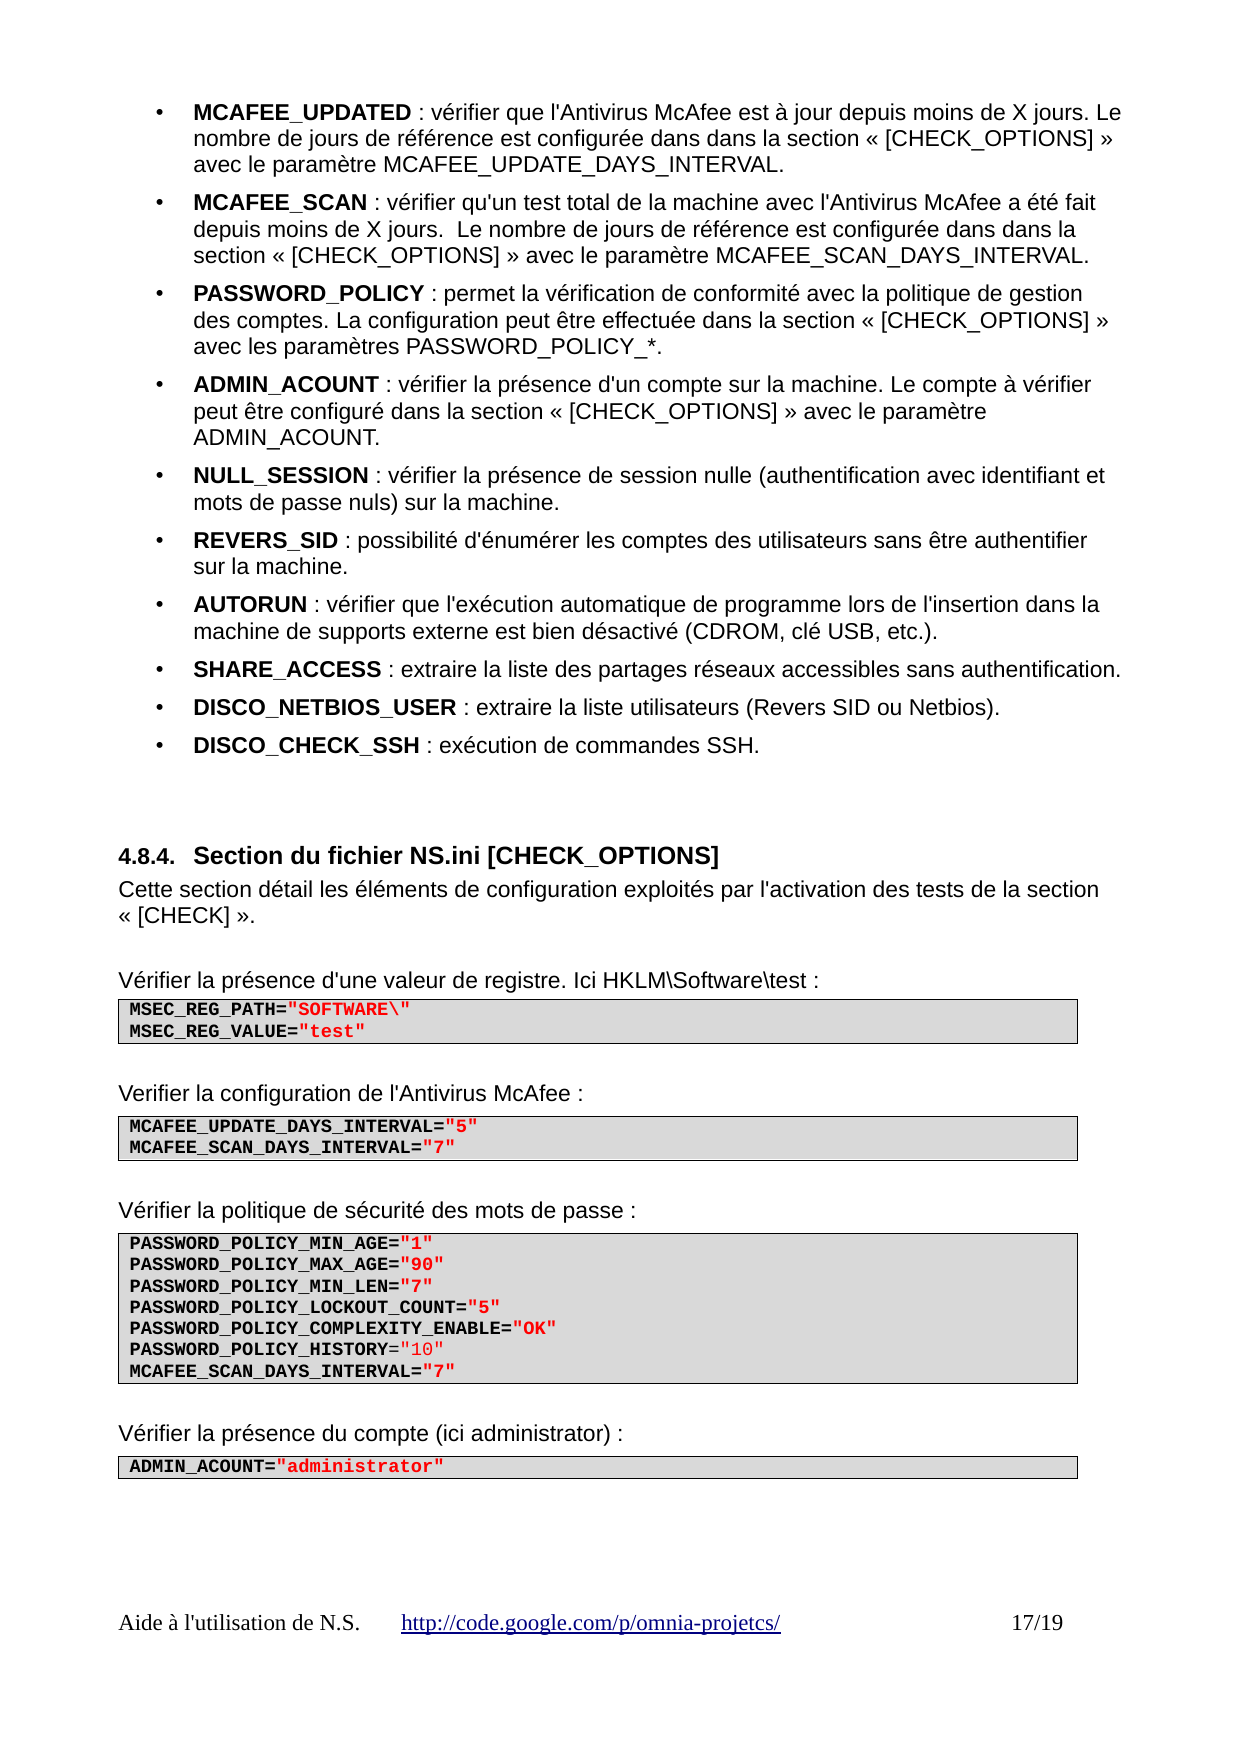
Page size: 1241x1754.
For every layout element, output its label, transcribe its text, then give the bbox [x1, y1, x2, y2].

text Vérifier la politique de sécurité des mots de passe : [118, 1197, 1122, 1223]
table_header MSEC_REG_PATH="SOFTWARE\" MSEC_REG_VALUE="test" [119, 1000, 1077, 1043]
list DISCO_CHECK_SSH : exécution de commandes SSH. [156, 732, 1122, 759]
text Vérifier la présence d'une valeur de registre. Ici HKLM\Software\test : [118, 967, 1122, 993]
list ADMIN_ACOUNT : vérifier la présence d'un compte sur la machine. Le compte à vérifier peut être configuré dans la section « [CHECK_OPTIONS] » avec le paramètre ADMIN_ACOUNT. [156, 371, 1122, 450]
text Verifier la configuration de l'Antivirus McAfee : [118, 1080, 1122, 1106]
list NULL_SESSION : vérifier la présence de session nulle (authentification avec identifiant et mots de passe nuls) sur la machine. [156, 462, 1122, 515]
list AUTORUN : vérifier que l'exécution automatique de programme lors de l'insertion dans la machine de supports externe est bien désactivé (CDROM, clé USB, etc.). [156, 591, 1122, 644]
table_header MCAFEE_UPDATE_DAYS_INTERVAL="5" MCAFEE_SCAN_DAYS_INTERVAL="7" [119, 1117, 1077, 1159]
list DISCO_NETBIOS_USER : extraire la liste utilisateurs (Revers SID ou Netbios). [156, 694, 1122, 721]
list MCAFEE_UPDATED : vérifier que l'Antivirus McAfee est à jour depuis moins de X jours. Le nombre de jours de référence est configurée dans dans la section « [CHECK_OPTIONS] » avec le paramètre MCAFEE_UPDATE_DAYS_INTERVAL. [156, 98, 1122, 177]
list SHARE_ACCESS : extraire la liste des partages réseaux accessibles sans authentification. [156, 656, 1122, 682]
table_header PASSWORD_POLICY_MIN_AGE="1" PASSWORD_POLICY_MAX_AGE="90" PASSWORD_POLICY_MIN_LEN="7" PASSWORD_POLICY_LOCKOUT_COUNT="5" PASSWORD_POLICY_COMPLEXITY_ENABLE="OK" PASSWORD_POLICY_HISTORY="10" MCAFEE_SCAN_DAYS_INTERVAL="7" [119, 1234, 1077, 1383]
text Cette section détail les éléments de configuration exploités par l'activation des tests de la section « [CHECK] ». [118, 876, 1122, 928]
text Vérifier la présence du compte (ici administrator) : [118, 1420, 1122, 1446]
list REVERS_SID : possibilité d'énumérer les comptes des utilisateurs sans être authentifier sur la machine. [156, 527, 1122, 579]
list MCAFEE_SCAN : vérifier qu'un test total de la machine avec l'Antivirus McAfee a été fait depuis moins de X jours. Le nombre de jours de référence est configurée dans dans la section « [CHECK_OPTIONS] » avec le paramètre MCAFEE_SCAN_DAYS_INTERVAL. [156, 189, 1122, 268]
subtitle Section du fichier NS.ini [CHECK_OPTIONS] [118, 841, 1122, 870]
list PASSWORD_POLICY : permet la vérification de conformité avec la politique de gestion des comptes. La configuration peut être effectuée dans la section « [CHECK_OPTIONS] » avec les paramètres PASSWORD_POLICY_*. [156, 280, 1122, 359]
table_header ADMIN_ACOUNT="administrator" [119, 1457, 1077, 1478]
